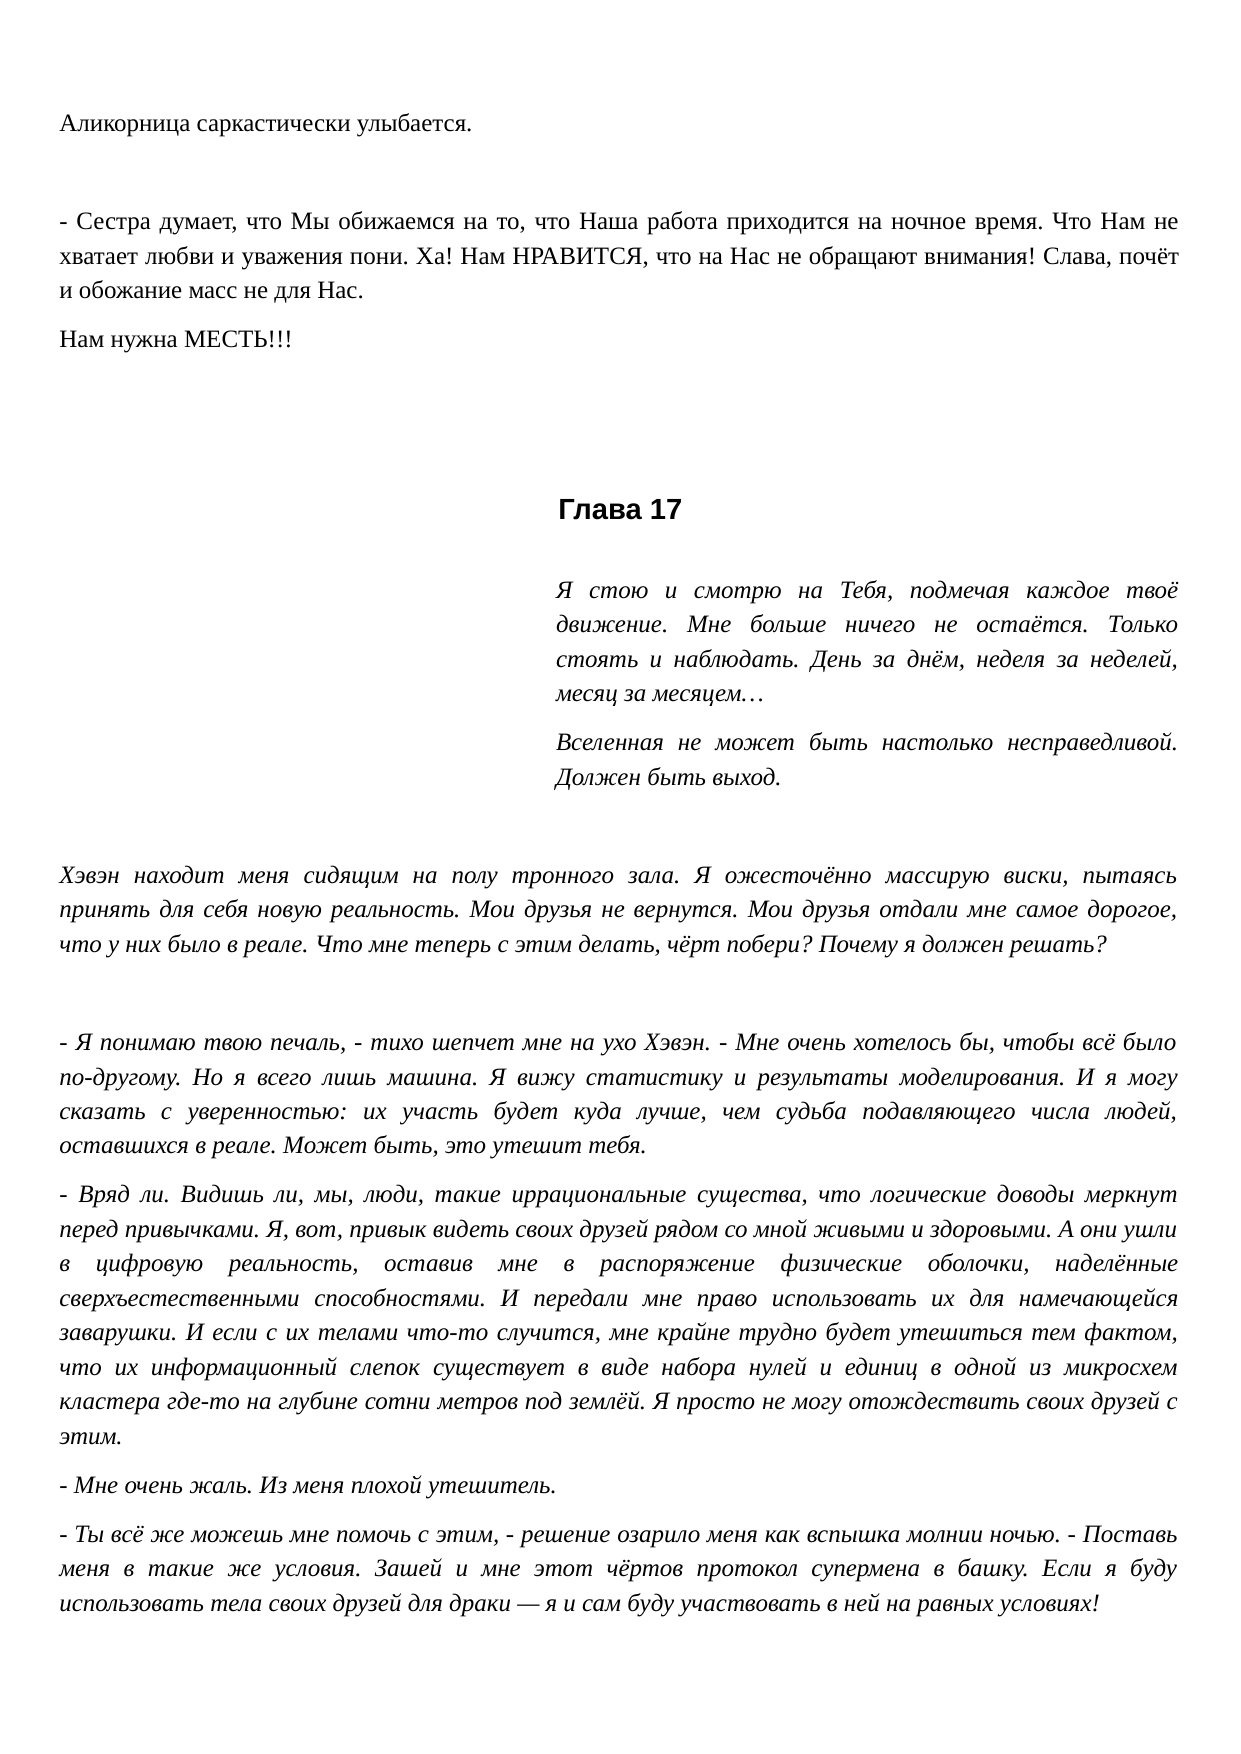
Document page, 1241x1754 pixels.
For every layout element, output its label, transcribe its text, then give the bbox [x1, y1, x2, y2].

text - Вряд ли. Видишь ли, мы, люди, такие иррациональные существа, что логические доводы меркнут перед привычками. Я, вот, привык видеть своих друзей рядом со мной живыми и здоровыми. А они ушли в цифровую реальность, оставив мне в распоряжение физические оболочки, наделённые сверхъестественными способностями. И передали мне право использовать их для намечающейся заварушки. И если с их телами что-то случится, мне крайне трудно будет утешиться тем фактом, что их информационный слепок существует в виде набора нулей и единиц в одной из микросхем кластера где-то на глубине сотни метров под землёй. Я просто не могу отождествить своих друзей с этим. [59, 1179, 1181, 1450]
text - Сестра думает, что Мы обижаемся на то, что Наша работа приходится на ночное время. Что Нам не хватает любви и уважения пони. Ха! Нам НРАВИТСЯ, что на Нас не обращают внимания! Слава, почёт и обожание масс не для Нас. [59, 206, 1181, 304]
text Хэвэн находит меня сидящим на полу тронного зала. Я ожесточённо массирую виски, пытаясь принять для себя новую реальность. Мои друзья не вернутся. Мои друзья отдали мне самое дорогое, что у них было в реале. Что мне теперь с этим делать, чёрт побери? Почему я должен решать? [59, 860, 1181, 958]
text Аликорница саркастически улыбается. [59, 108, 1181, 137]
text - Я понимаю твою печаль, - тихо шепчет мне на ухо Хэвэн. - Мне очень хотелось бы, чтобы всё было по-другому. Но я всего лишь машина. Я вижу статистику и результаты моделирования. И я могу сказать с уверенностью: их участь будет куда лучше, чем судьба подавляющего числа людей, оставшихся в реале. Может быть, это утешит тебя. [59, 1027, 1181, 1159]
text - Мне очень жаль. Из меня плохой утешитель. [59, 1470, 1181, 1499]
subtitle Глава 17 [59, 492, 1181, 526]
text Вселенная не может быть настолько несправедливой. Должен быть выход. [556, 727, 1181, 791]
text Я стою и смотрю на Тебя, подмечая каждое твоё движение. Мне больше ничего не остаётся. Только стоять и наблюдать. День за днём, неделя за неделей, месяц за месяцем… [556, 575, 1181, 707]
text Нам нужна МЕСТЬ!!! [59, 324, 1181, 353]
text - Ты всё же можешь мне помочь с этим, - решение озарило меня как вспышка молнии ночью. - Поставь меня в такие же условия. Зашей и мне этот чёртов протокол супермена в башку. Если я буду использовать тела своих друзей для драки — я и сам буду участвовать в ней на равных условиях! [59, 1519, 1181, 1617]
